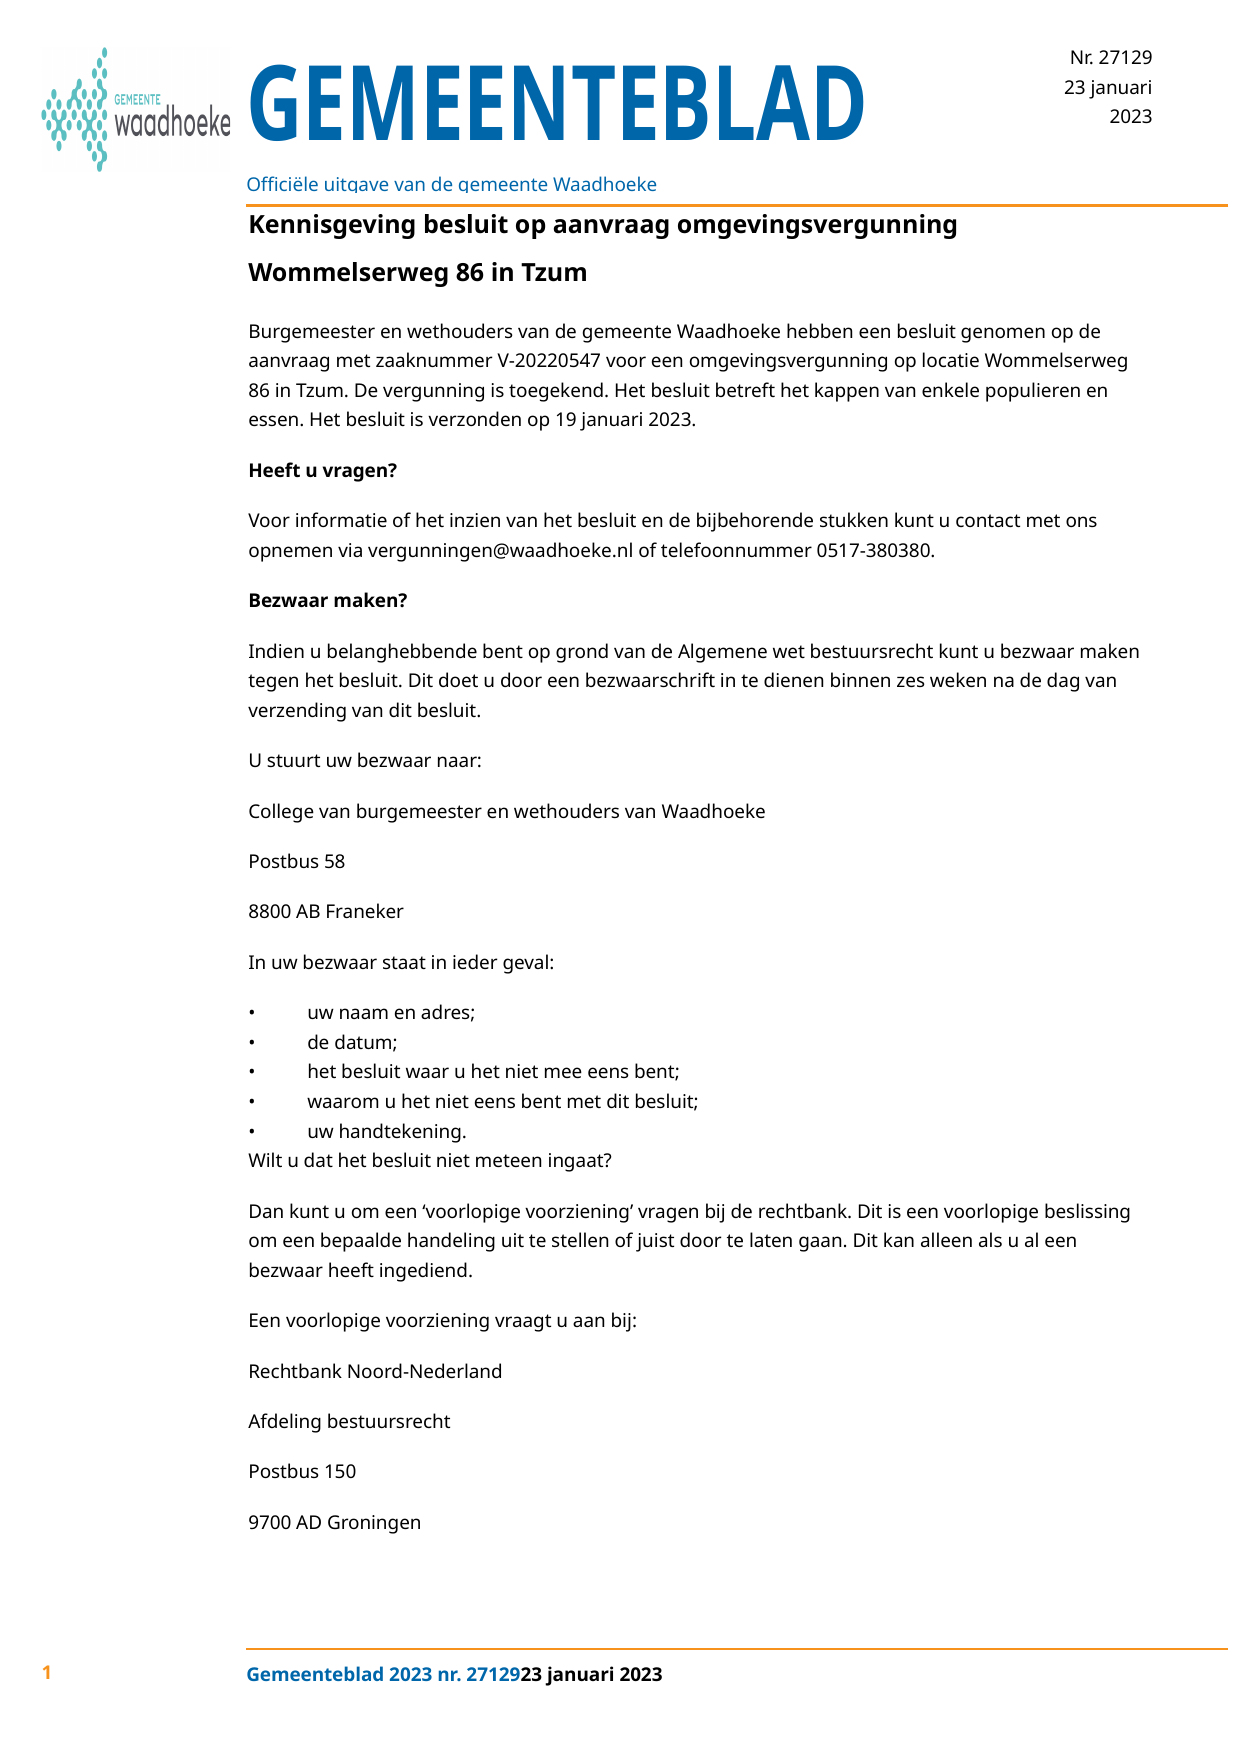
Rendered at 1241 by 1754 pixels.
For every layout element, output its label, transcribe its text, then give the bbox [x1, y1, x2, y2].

text Dan kunt u om een ‘voorlopige voorziening’ vragen bij de rechtbank. Dit is een voorlopige beslissing om een bepaalde handeling uit te stellen of juist door te laten gaan. Dit kan alleen als u al een bezwaar heeft ingediend. [248, 1198, 1152, 1283]
text Een voorlopige voorziening vraagt u aan bij: [248, 1307, 1152, 1333]
text Heeft u vragen? [248, 457, 1152, 483]
picture [41, 47, 231, 172]
text Postbus 58 [248, 848, 1152, 874]
text Voor informatie of het inzien van het besluit en de bijbehorende stukken kunt u contact met ons opnemen via vergunningen@waadhoeke.nl of telefoonnummer 0517-380380. [248, 507, 1152, 563]
text U stuurt uw bezwaar naar: [248, 747, 1152, 773]
text Kennisgeving besluit op aanvraag omgevingsvergunning Wommelserweg 86 in Tzum [248, 207, 1152, 288]
text Rechtbank Noord-Nederland [248, 1358, 1152, 1384]
text Wilt u dat het besluit niet meteen ingaat? [248, 1147, 1152, 1173]
text Afdeling bestuursrecht [248, 1408, 1152, 1434]
text College van burgemeester en wethouders van Waadhoeke [248, 798, 1152, 824]
list waarom u het niet eens bent met dit besluit; [248, 1088, 1152, 1114]
text Burgemeester en wethouders van de gemeente Waadhoeke hebben een besluit genomen op de aanvraag met zaaknummer V-20220547 voor een omgevingsvergunning op locatie Wommelserweg 86 in Tzum. De vergunning is toegekend. Het besluit betreft het kappen van enkele populieren en essen. Het besluit is verzonden op 19 januari 2023. [248, 318, 1152, 432]
text 8800 AB Franeker [248, 899, 1152, 924]
list het besluit waar u het niet mee eens bent; [248, 1059, 1152, 1084]
text Indien u belanghebbende bent op grond van de Algemene wet bestuursrecht kunt u bezwaar maken tegen het besluit. Dit doet u door een bezwaarschrift in te dienen binnen zes weken na de dag van verzending van dit besluit. [248, 638, 1152, 723]
list uw handtekening. [248, 1118, 1152, 1144]
text Postbus 150 [248, 1459, 1152, 1484]
text 9700 AD Groningen [248, 1509, 1152, 1535]
text In uw bezwaar staat in ieder geval: [248, 949, 1152, 975]
list uw naam en adres; [248, 999, 1152, 1025]
text Bezwaar maken? [248, 587, 1152, 613]
list de datum; [248, 1029, 1152, 1055]
